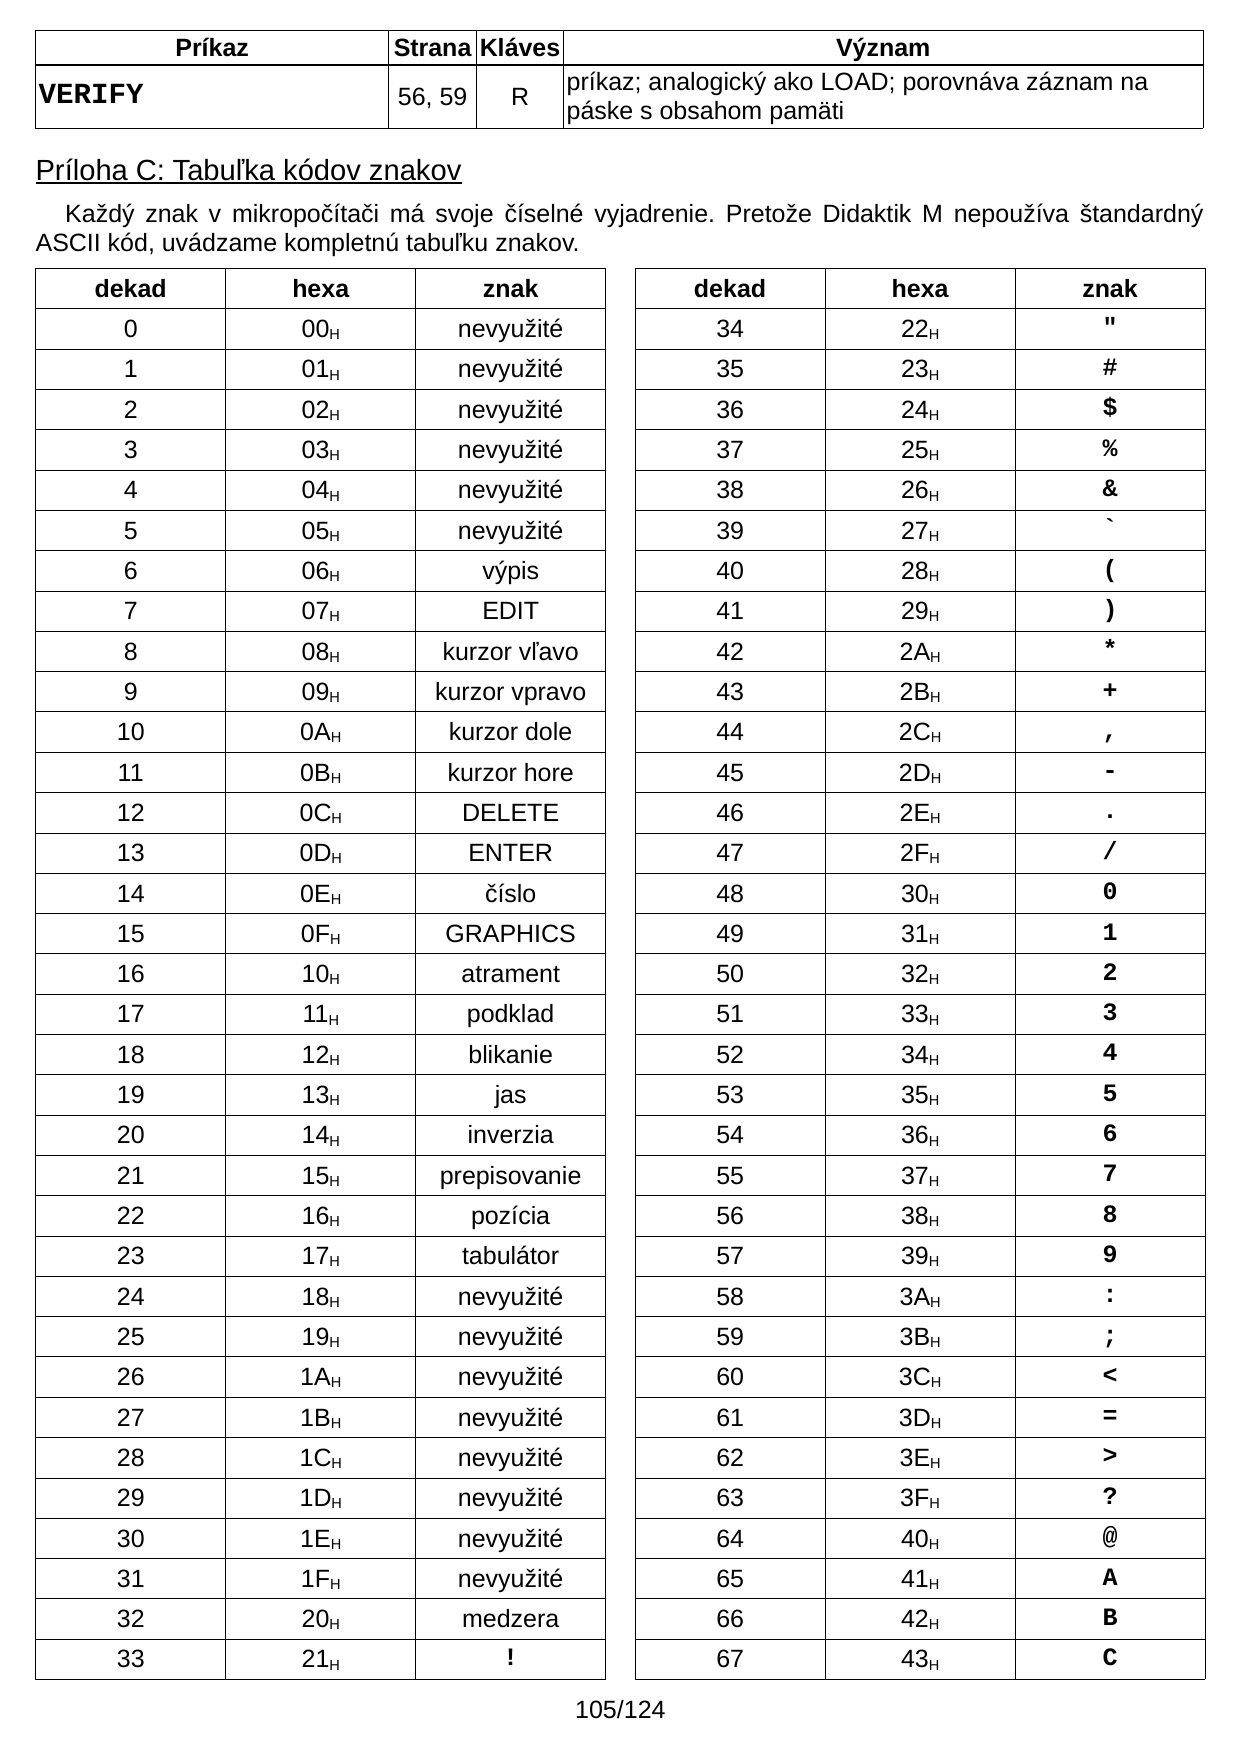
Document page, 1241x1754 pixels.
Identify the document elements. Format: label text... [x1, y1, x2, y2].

table_cell výpis [416, 551, 605, 591]
table_cell 61 [636, 1398, 825, 1437]
table_cell 3FH [826, 1479, 1015, 1518]
table_cell 63 [636, 1479, 825, 1518]
table_cell inverzia [416, 1116, 605, 1155]
table_cell 1DH [226, 1479, 415, 1518]
table_cell 47 [636, 834, 825, 873]
table_header dekad [36, 269, 225, 308]
table_cell 18 [36, 1035, 225, 1074]
table_cell EDIT [416, 592, 605, 631]
table_cell 34H [826, 1035, 1015, 1074]
table_cell , [1016, 712, 1205, 752]
table_cell 0BH [226, 753, 415, 792]
table_cell 2CH [826, 712, 1015, 752]
table_cell 66 [636, 1599, 825, 1639]
table_cell 22 [36, 1196, 225, 1236]
table_cell 27 [36, 1398, 225, 1437]
table_cell 54 [636, 1116, 825, 1155]
table_cell 48 [636, 874, 825, 913]
table_cell nevyužité [416, 1277, 605, 1316]
table_cell 7 [36, 592, 225, 631]
table_cell 8 [1016, 1196, 1205, 1236]
table_cell 38 [636, 471, 825, 510]
table_cell 2 [1016, 954, 1205, 994]
table_cell 2EH [826, 793, 1015, 832]
table_cell 42H [826, 1599, 1015, 1639]
table_cell 1 [36, 350, 225, 389]
table_cell nevyužité [416, 309, 605, 349]
table_cell + [1016, 672, 1205, 711]
table_cell 00H [226, 309, 415, 349]
table_cell 1CH [226, 1438, 415, 1477]
table_cell 32 [36, 1599, 225, 1639]
table_cell 5 [1016, 1075, 1205, 1114]
table_cell 2FH [826, 834, 1015, 873]
table_cell 29 [36, 1479, 225, 1518]
table_cell 46 [636, 793, 825, 832]
table_header hexa [826, 269, 1015, 308]
table_cell 07H [226, 592, 415, 631]
table_cell 11 [36, 753, 225, 792]
table_cell 64 [636, 1519, 825, 1558]
table_cell 51 [636, 995, 825, 1034]
table_cell 17H [226, 1237, 415, 1276]
table_cell 29H [826, 592, 1015, 631]
table_cell 57 [636, 1237, 825, 1276]
table_cell 22H [826, 309, 1015, 349]
table_cell 16H [226, 1196, 415, 1236]
table_cell 13 [36, 834, 225, 873]
table_cell nevyužité [416, 1559, 605, 1598]
table_cell 34 [636, 309, 825, 349]
table_cell 36H [826, 1116, 1015, 1155]
table_cell 7 [1016, 1156, 1205, 1195]
table_cell 62 [636, 1438, 825, 1477]
table_cell 26H [826, 471, 1015, 510]
table_cell ENTER [416, 834, 605, 873]
table_cell & [1016, 471, 1205, 510]
text Každý znak v mikropočítači má svoje číselné vyjadrenie. Pretože Didaktik M nepoužíva štandardný ASCII kód, uvádzame kompletnú tabuľku znakov. [35, 199, 1205, 256]
table_cell 0CH [226, 793, 415, 832]
table_cell 12 [36, 793, 225, 832]
table_cell 33H [826, 995, 1015, 1034]
table_cell 25H [826, 430, 1015, 469]
table_cell 0AH [226, 712, 415, 752]
table_cell 2AH [826, 632, 1015, 671]
table_cell 65 [636, 1559, 825, 1598]
table_cell pozícia [416, 1196, 605, 1236]
table_cell 10 [36, 712, 225, 752]
table_cell 0EH [226, 874, 415, 913]
table_cell GRAPHICS [416, 914, 605, 953]
table_cell ; [1016, 1317, 1205, 1356]
table_cell 15 [36, 914, 225, 953]
table_cell 2 [36, 390, 225, 429]
table_cell atrament [416, 954, 605, 994]
table_cell 39H [826, 1237, 1015, 1276]
table_cell 19 [36, 1075, 225, 1114]
table_cell 59 [636, 1317, 825, 1356]
table_cell 23H [826, 350, 1015, 389]
table_cell 56 [636, 1196, 825, 1236]
table_header Kláves [477, 31, 563, 64]
table_cell 17 [36, 995, 225, 1034]
table_cell 67 [636, 1640, 825, 1679]
table_cell 37H [826, 1156, 1015, 1195]
table_cell 1 [1016, 914, 1205, 953]
table_header Strana [389, 31, 476, 64]
table_cell 35 [636, 350, 825, 389]
table_cell 58 [636, 1277, 825, 1316]
table_cell 4 [36, 471, 225, 510]
table_cell 1EH [226, 1519, 415, 1558]
table_cell ( [1016, 551, 1205, 591]
table_header znak [416, 269, 605, 308]
table_cell 30 [36, 1519, 225, 1558]
table_cell ! [416, 1640, 605, 1679]
table_cell 49 [636, 914, 825, 953]
table_cell 36 [636, 390, 825, 429]
table_cell R [477, 66, 563, 128]
table_header znak [1016, 269, 1205, 308]
table_cell kurzor dole [416, 712, 605, 752]
table_cell 3CH [826, 1357, 1015, 1397]
table_cell : [1016, 1277, 1205, 1316]
table_cell 1AH [226, 1357, 415, 1397]
table_cell 60 [636, 1357, 825, 1397]
table_cell nevyužité [416, 471, 605, 510]
table_cell tabulátor [416, 1237, 605, 1276]
table_cell kurzor vľavo [416, 632, 605, 671]
table_cell * [1016, 632, 1205, 671]
table_cell > [1016, 1438, 1205, 1477]
table_cell 6 [1016, 1116, 1205, 1155]
table_cell kurzor vpravo [416, 672, 605, 711]
table_cell 28 [36, 1438, 225, 1477]
table_cell nevyužité [416, 390, 605, 429]
table_cell ? [1016, 1479, 1205, 1518]
table_cell 9 [36, 672, 225, 711]
table_cell 21 [36, 1156, 225, 1195]
table_cell 37 [636, 430, 825, 469]
table_cell = [1016, 1398, 1205, 1437]
table_cell jas [416, 1075, 605, 1114]
table_cell - [1016, 753, 1205, 792]
table_cell príkaz; analogický ako LOAD; porovnáva záznam na páske s obsahom pamäti [564, 66, 1203, 128]
table_cell nevyužité [416, 1479, 605, 1518]
table_cell 01H [226, 350, 415, 389]
table_cell 43 [636, 672, 825, 711]
table_cell 1BH [226, 1398, 415, 1437]
table_cell 10H [226, 954, 415, 994]
table_cell 23 [36, 1237, 225, 1276]
table_cell 55 [636, 1156, 825, 1195]
table_cell 5 [36, 511, 225, 550]
table_cell A [1016, 1559, 1205, 1598]
table_cell 41 [636, 592, 825, 631]
table_cell / [1016, 834, 1205, 873]
table_cell 8 [36, 632, 225, 671]
table_cell kurzor hore [416, 753, 605, 792]
table_cell 0DH [226, 834, 415, 873]
table_cell 18H [226, 1277, 415, 1316]
table_cell 44 [636, 712, 825, 752]
table_cell < [1016, 1357, 1205, 1397]
table_cell 4 [1016, 1035, 1205, 1074]
table_cell 6 [36, 551, 225, 591]
table_cell 06H [226, 551, 415, 591]
table_cell 38H [826, 1196, 1015, 1236]
table_cell podklad [416, 995, 605, 1034]
table_cell 43H [826, 1640, 1015, 1679]
table_cell 14 [36, 874, 225, 913]
text Príloha C: Tabuľka kódov znakov [35, 153, 1205, 186]
table_cell 0FH [226, 914, 415, 953]
table_cell 41H [826, 1559, 1015, 1598]
table_cell 14H [226, 1116, 415, 1155]
table_cell 15H [226, 1156, 415, 1195]
table_cell 08H [226, 632, 415, 671]
table_cell 56, 59 [389, 66, 476, 128]
table_cell 27H [826, 511, 1015, 550]
table_cell 52 [636, 1035, 825, 1074]
table_cell @ [1016, 1519, 1205, 1558]
table_cell # [1016, 350, 1205, 389]
table_cell medzera [416, 1599, 605, 1639]
table_cell 20H [226, 1599, 415, 1639]
table_cell 3BH [826, 1317, 1015, 1356]
table_cell 28H [826, 551, 1015, 591]
table_header hexa [226, 269, 415, 308]
table_cell nevyužité [416, 430, 605, 469]
table_cell 42 [636, 632, 825, 671]
table_cell 3EH [826, 1438, 1015, 1477]
table_cell blikanie [416, 1035, 605, 1074]
table_cell nevyužité [416, 511, 605, 550]
table_cell ) [1016, 592, 1205, 631]
table_cell 20 [36, 1116, 225, 1155]
table_cell 1FH [226, 1559, 415, 1598]
table_cell 53 [636, 1075, 825, 1114]
table_cell 11H [226, 995, 415, 1034]
table_cell 24 [36, 1277, 225, 1316]
table_cell 02H [226, 390, 415, 429]
table_cell 31H [826, 914, 1015, 953]
table_cell . [1016, 793, 1205, 832]
table_cell " [1016, 309, 1205, 349]
table_cell 03H [226, 430, 415, 469]
table_cell 30H [826, 874, 1015, 913]
table_cell 0 [36, 309, 225, 349]
table_cell 3 [36, 430, 225, 469]
table_cell 12H [226, 1035, 415, 1074]
table_cell B [1016, 1599, 1205, 1639]
table_cell 0 [1016, 874, 1205, 913]
table_cell 24H [826, 390, 1015, 429]
table_cell DELETE [416, 793, 605, 832]
table_cell 3 [1016, 995, 1205, 1034]
table_cell 13H [226, 1075, 415, 1114]
table_header Príkaz [36, 31, 388, 64]
table_cell VERIFY [36, 66, 388, 128]
table_cell 40H [826, 1519, 1015, 1558]
table_cell ` [1016, 511, 1205, 550]
table_cell 45 [636, 753, 825, 792]
table_cell 21H [226, 1640, 415, 1679]
table_cell 35H [826, 1075, 1015, 1114]
table_cell 3AH [826, 1277, 1015, 1316]
table_cell 50 [636, 954, 825, 994]
table_cell nevyužité [416, 1317, 605, 1356]
table_cell 16 [36, 954, 225, 994]
table_cell 26 [36, 1357, 225, 1397]
table_header dekad [636, 269, 825, 308]
table_cell nevyužité [416, 1519, 605, 1558]
table_cell nevyužité [416, 1357, 605, 1397]
table_cell číslo [416, 874, 605, 913]
table_cell 39 [636, 511, 825, 550]
table_cell prepisovanie [416, 1156, 605, 1195]
table_cell % [1016, 430, 1205, 469]
table_cell 09H [226, 672, 415, 711]
table_cell C [1016, 1640, 1205, 1679]
table_header Význam [564, 31, 1203, 64]
table_cell 05H [226, 511, 415, 550]
table_cell nevyužité [416, 1438, 605, 1477]
table_cell 40 [636, 551, 825, 591]
table_cell nevyužité [416, 350, 605, 389]
table_cell 2DH [826, 753, 1015, 792]
table_cell 33 [36, 1640, 225, 1679]
table_cell 2BH [826, 672, 1015, 711]
table_cell $ [1016, 390, 1205, 429]
table_cell 31 [36, 1559, 225, 1598]
table_cell 3DH [826, 1398, 1015, 1437]
table_cell 04H [226, 471, 415, 510]
table_cell 25 [36, 1317, 225, 1356]
table_cell 19H [226, 1317, 415, 1356]
table_cell 9 [1016, 1237, 1205, 1276]
table_cell 32H [826, 954, 1015, 994]
table_cell nevyužité [416, 1398, 605, 1437]
